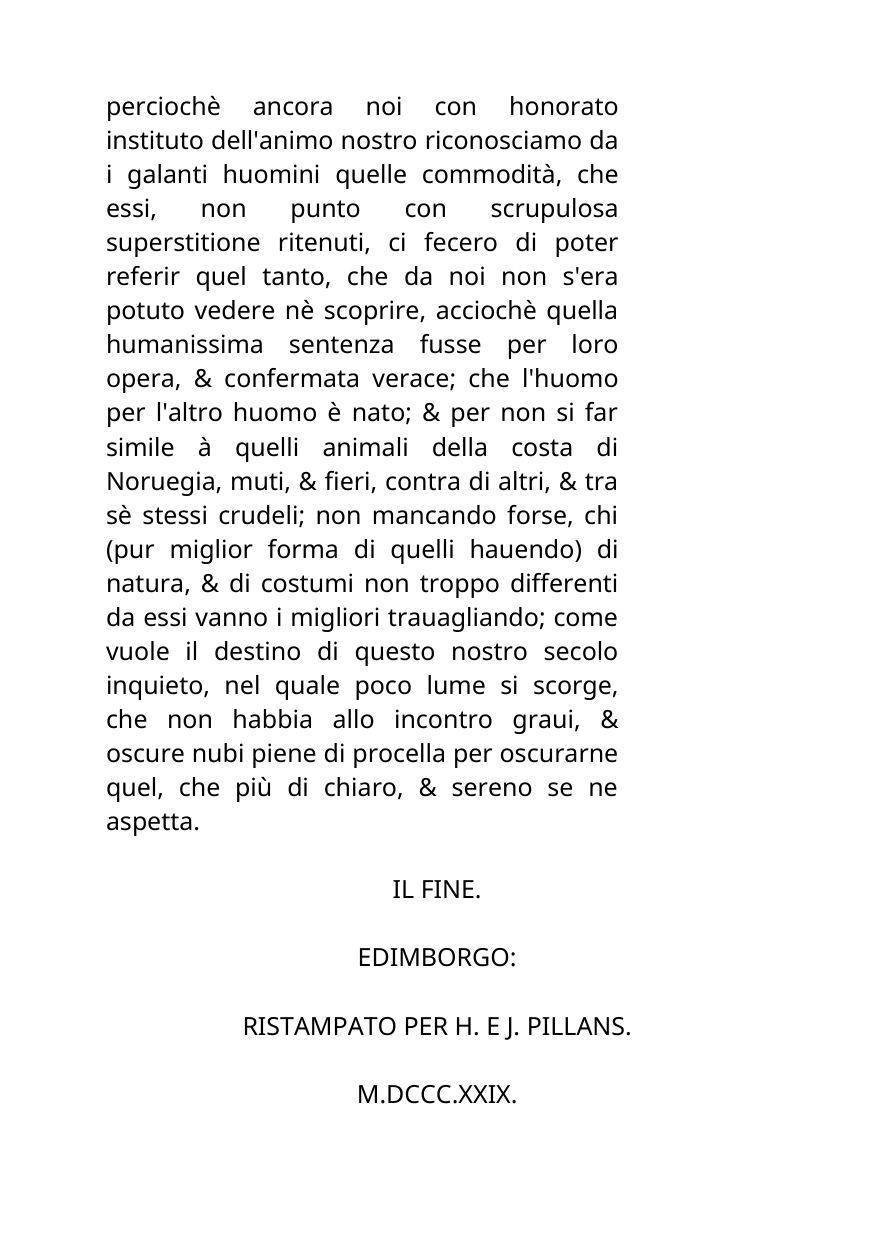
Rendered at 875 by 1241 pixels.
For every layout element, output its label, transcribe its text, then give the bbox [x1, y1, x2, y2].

text RISTAMPATO PER H. E J. PILLANS. [94, 1008, 779, 1042]
text IL FINE. [94, 872, 779, 906]
text M.DCCC.XXIX. [94, 1076, 779, 1110]
table_cell perciochè ancora noi con honorato instituto dell'animo nostro riconosciamo da i galanti huomini quelle commodità, che essi, non punto con scrupulosa superstitione ritenuti, ci fecero di poter referir quel tanto, che da noi non s'era potuto vedere nè scoprire, acciochè quella humanissima sentenza fusse per loro opera, & confermata verace; che l'huomo per l'altro huomo è nato; & per non si far simile à quelli animali della costa di Noruegia, muti, & fieri, contra di altri, & tra sè stessi crudeli; non mancando forse, chi (pur miglior forma di quelli hauendo) di natura, & di costumi non troppo differenti da essi vanno i migliori trauagliando; come vuole il destino di questo nostro secolo inquieto, nel quale poco lume si scorge, che non habbia allo incontro graui, & oscure nubi piene di procella per oscurarne quel, che più di chiaro, & sereno se ne aspetta. [95, 89, 630, 838]
table_cell [630, 89, 779, 838]
text EDIMBORGO: [94, 940, 779, 974]
